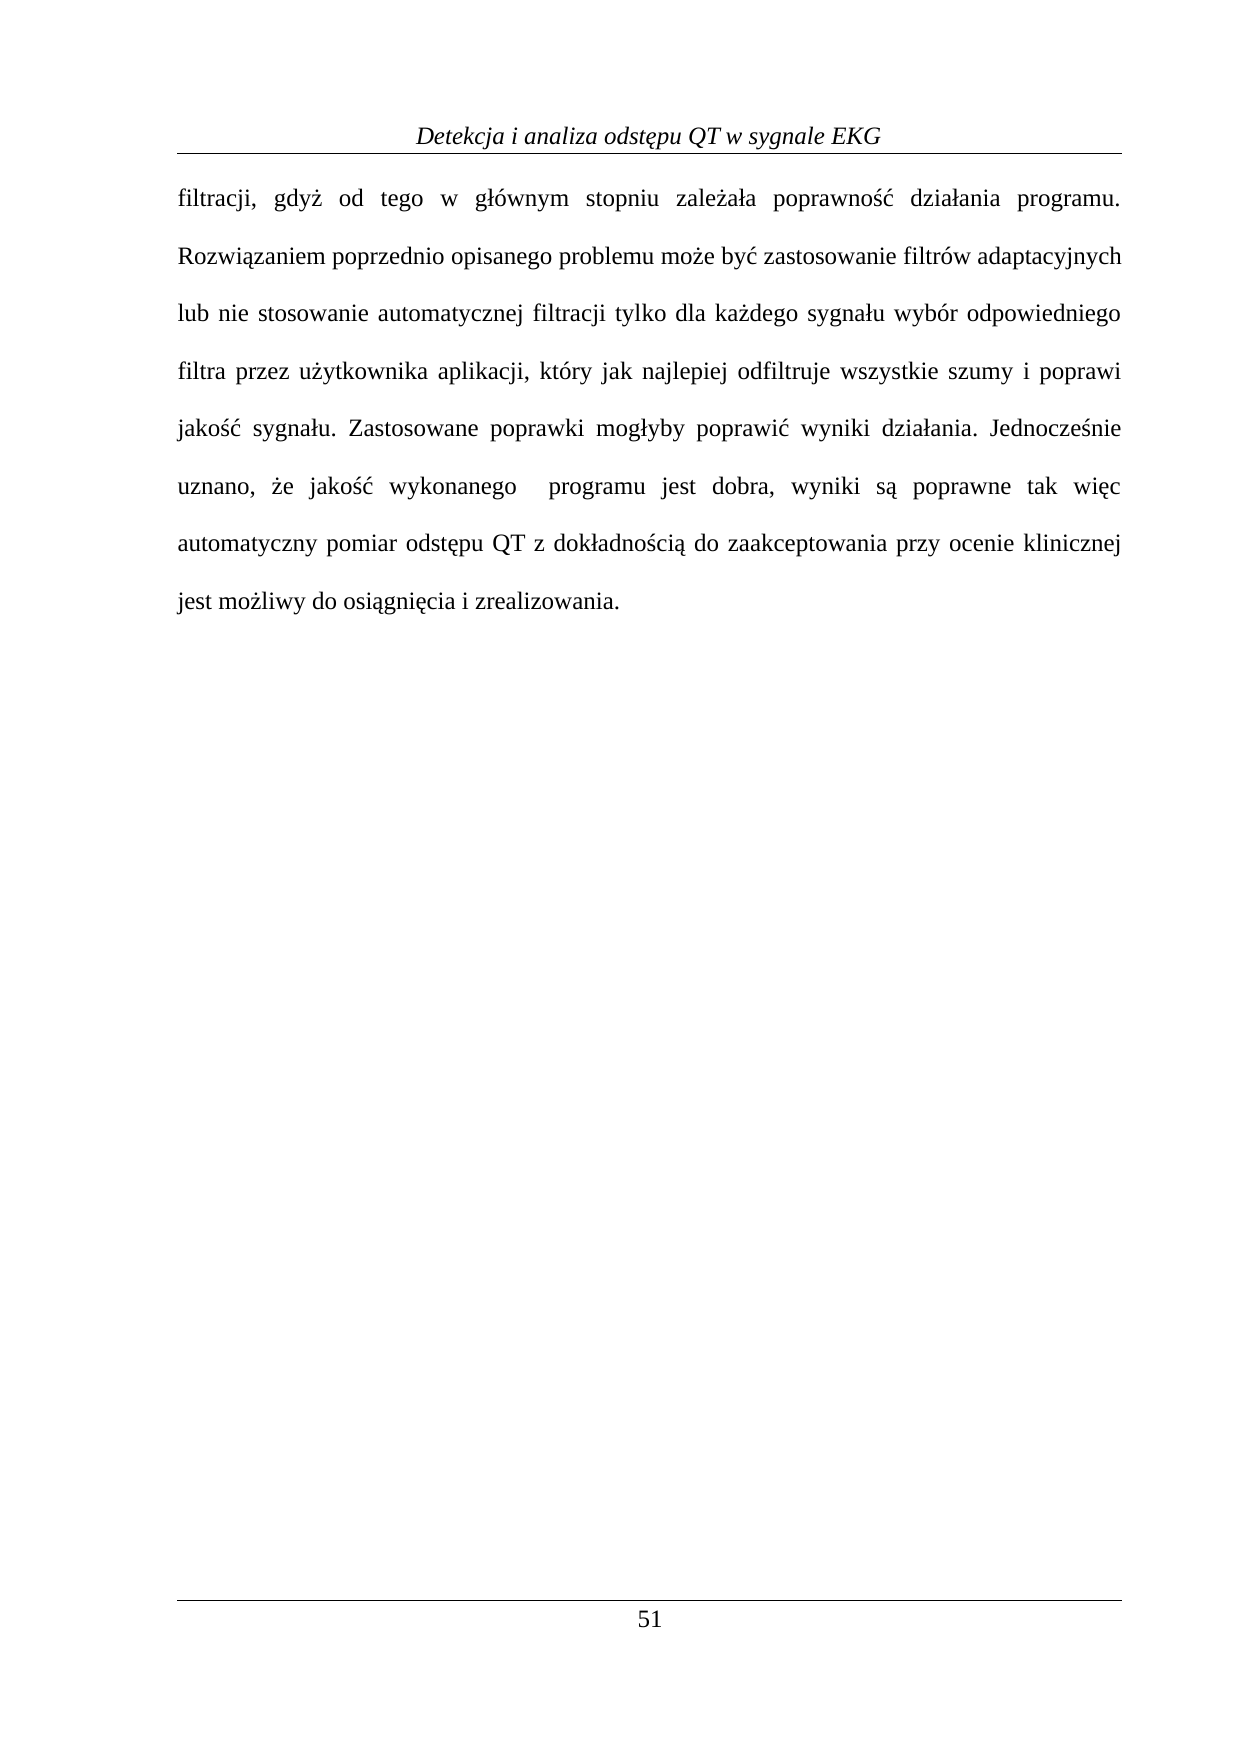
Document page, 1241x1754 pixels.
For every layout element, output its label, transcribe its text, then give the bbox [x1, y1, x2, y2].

text filtracji, gdyż od tego w głównym stopniu zależała poprawność działania programu. Rozwiązaniem poprzednio opisanego problemu może być zastosowanie filtrów adaptacyjnych lub nie stosowanie automatycznej filtracji tylko dla każdego sygnału wybór odpowiedniego filtra przez użytkownika aplikacji, który jak najlepiej odfiltruje wszystkie szumy i poprawi jakość sygnału. Zastosowane poprawki mogłyby poprawić wyniki działania. Jednocześnie uznano, że jakość wykonanego programu jest dobra, wyniki są poprawne tak więc automatyczny pomiar odstępu QT z dokładnością do zaakceptowania przy ocenie klinicznej jest możliwy do osiągnięcia i zrealizowania. [177, 183, 1122, 614]
